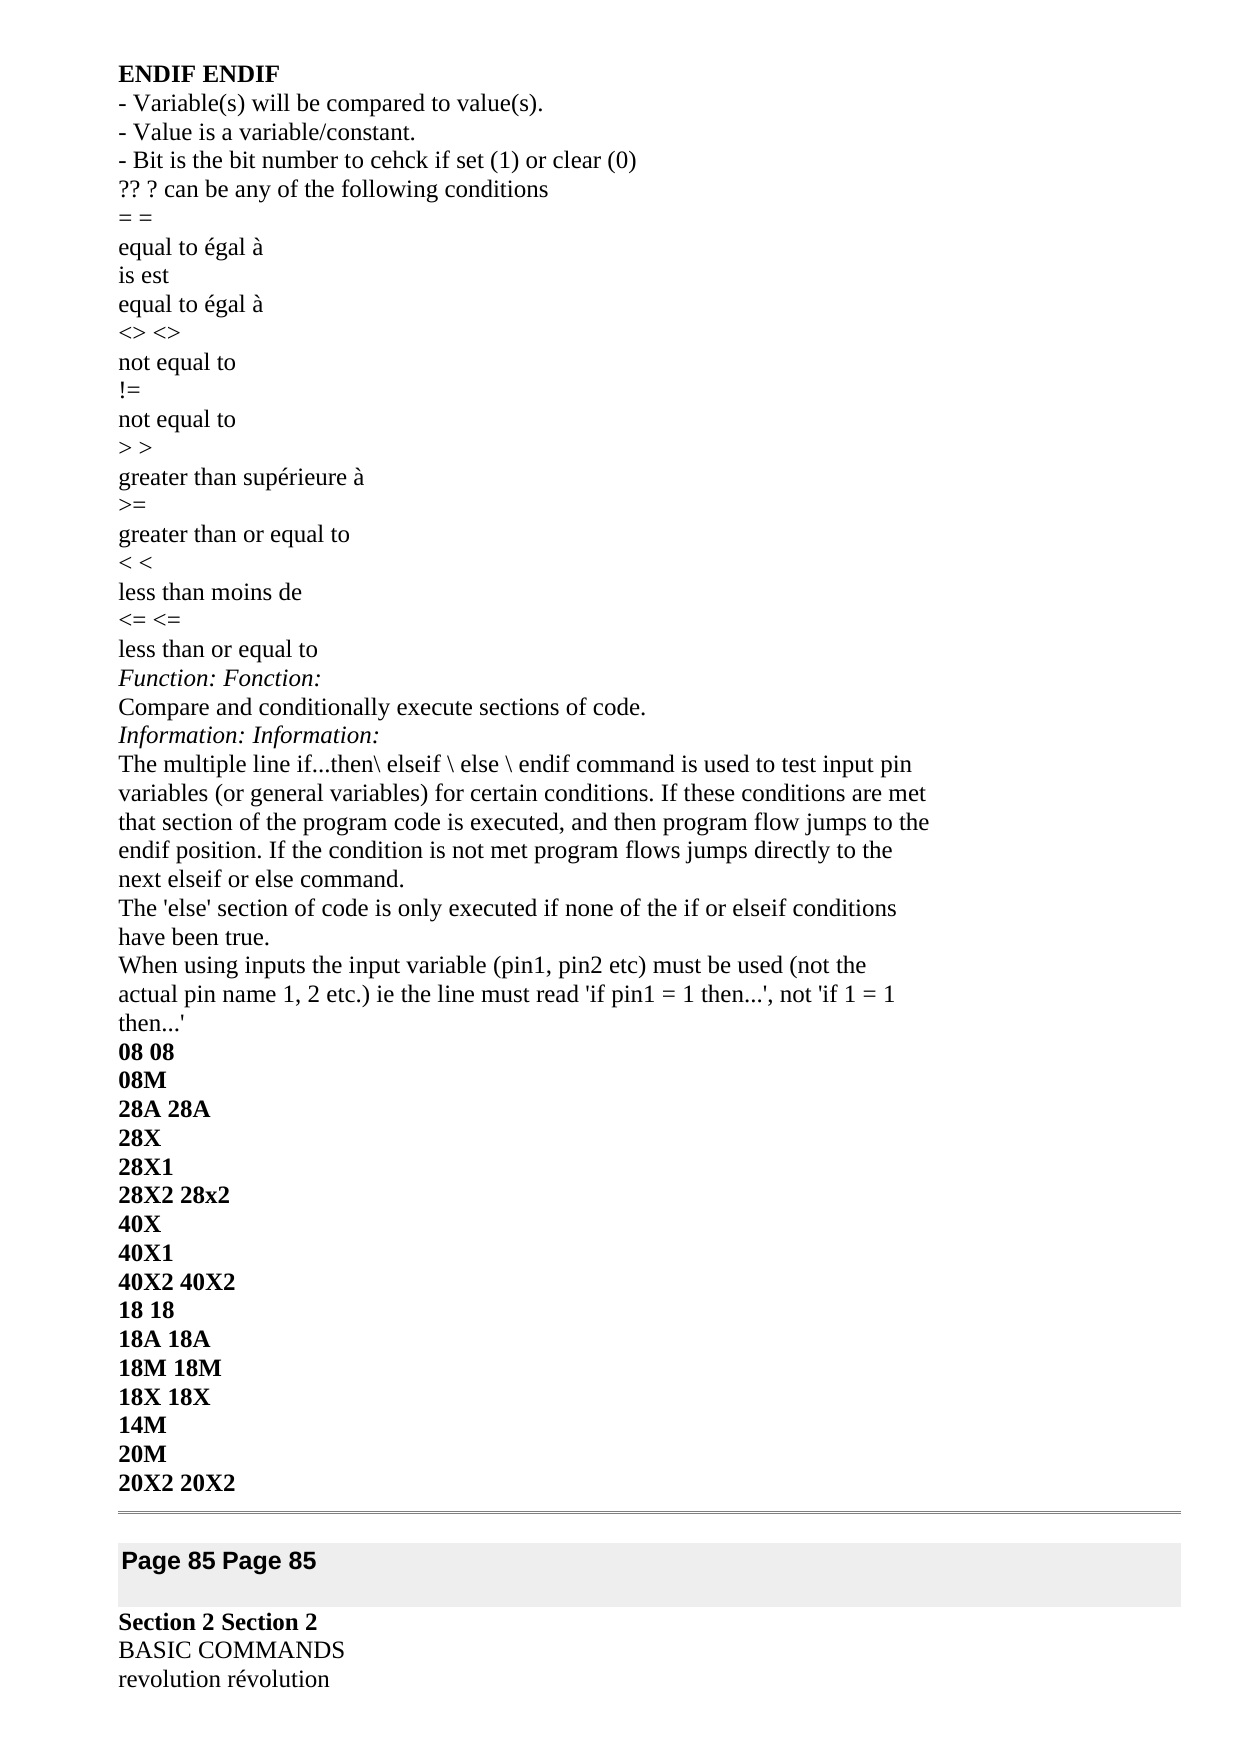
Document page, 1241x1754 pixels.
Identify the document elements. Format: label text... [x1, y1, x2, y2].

text <> <> [118, 318, 1181, 347]
text != [118, 375, 1181, 404]
text not equal to [118, 347, 1181, 375]
text not equal to [118, 404, 1181, 433]
table_header Page 85 Page 85 [118, 1543, 1181, 1607]
text ?? ? can be any of the following conditions [118, 174, 1181, 203]
text 20X2 20X2 [118, 1468, 1181, 1497]
text BASIC COMMANDS [118, 1636, 1181, 1664]
text revolution révolution [118, 1664, 1181, 1693]
text 18A 18A [118, 1324, 1181, 1353]
text 14M [118, 1410, 1181, 1439]
text greater than supérieure à [118, 462, 1181, 490]
text that section of the program code is executed, and then program flow jumps to the [118, 807, 1181, 835]
text equal to égal à [118, 232, 1181, 260]
text The 'else' section of code is only executed if none of the if or elseif conditions [118, 893, 1181, 922]
text is est [118, 260, 1181, 289]
text less than moins de [118, 577, 1181, 605]
text less than or equal to [118, 634, 1181, 663]
text 28X [118, 1123, 1181, 1152]
text 40X1 [118, 1238, 1181, 1267]
text >= [118, 490, 1181, 519]
text Compare and conditionally execute sections of code. [118, 692, 1181, 720]
text 08 08 [118, 1037, 1181, 1065]
text - Variable(s) will be compared to value(s). [118, 88, 1181, 117]
text > > [118, 433, 1181, 462]
text ENDIF ENDIF [118, 59, 1181, 88]
text 40X [118, 1209, 1181, 1238]
text actual pin name 1, 2 etc.) ie the line must read 'if pin1 = 1 then...', not 'if 1 = 1 [118, 979, 1181, 1008]
text - Value is a variable/constant. [118, 117, 1181, 145]
text 18X 18X [118, 1382, 1181, 1410]
text greater than or equal to [118, 519, 1181, 548]
text 28X1 [118, 1152, 1181, 1180]
text variables (or general variables) for certain conditions. If these conditions are met [118, 778, 1181, 807]
text 18M 18M [118, 1353, 1181, 1382]
text Function: Fonction: [118, 663, 1181, 692]
text Information: Information: [118, 720, 1181, 749]
text next elseif or else command. [118, 864, 1181, 893]
text endif position. If the condition is not met program flows jumps directly to the [118, 835, 1181, 864]
text 18 18 [118, 1295, 1181, 1324]
text < < [118, 548, 1181, 577]
text 28A 28A [118, 1094, 1181, 1123]
text 20M [118, 1439, 1181, 1468]
text 28X2 28x2 [118, 1180, 1181, 1209]
text = = [118, 203, 1181, 232]
text <= <= [118, 605, 1181, 634]
text then...' [118, 1008, 1181, 1037]
text 08M [118, 1065, 1181, 1094]
text have been true. [118, 922, 1181, 950]
text - Bit is the bit number to cehck if set (1) or clear (0) [118, 145, 1181, 174]
text 40X2 40X2 [118, 1267, 1181, 1295]
text When using inputs the input variable (pin1, pin2 etc) must be used (not the [118, 950, 1181, 979]
text The multiple line if...then\ elseif \ else \ endif command is used to test input pin [118, 749, 1181, 778]
text equal to égal à [118, 289, 1181, 318]
text Section 2 Section 2 [118, 1607, 1181, 1636]
